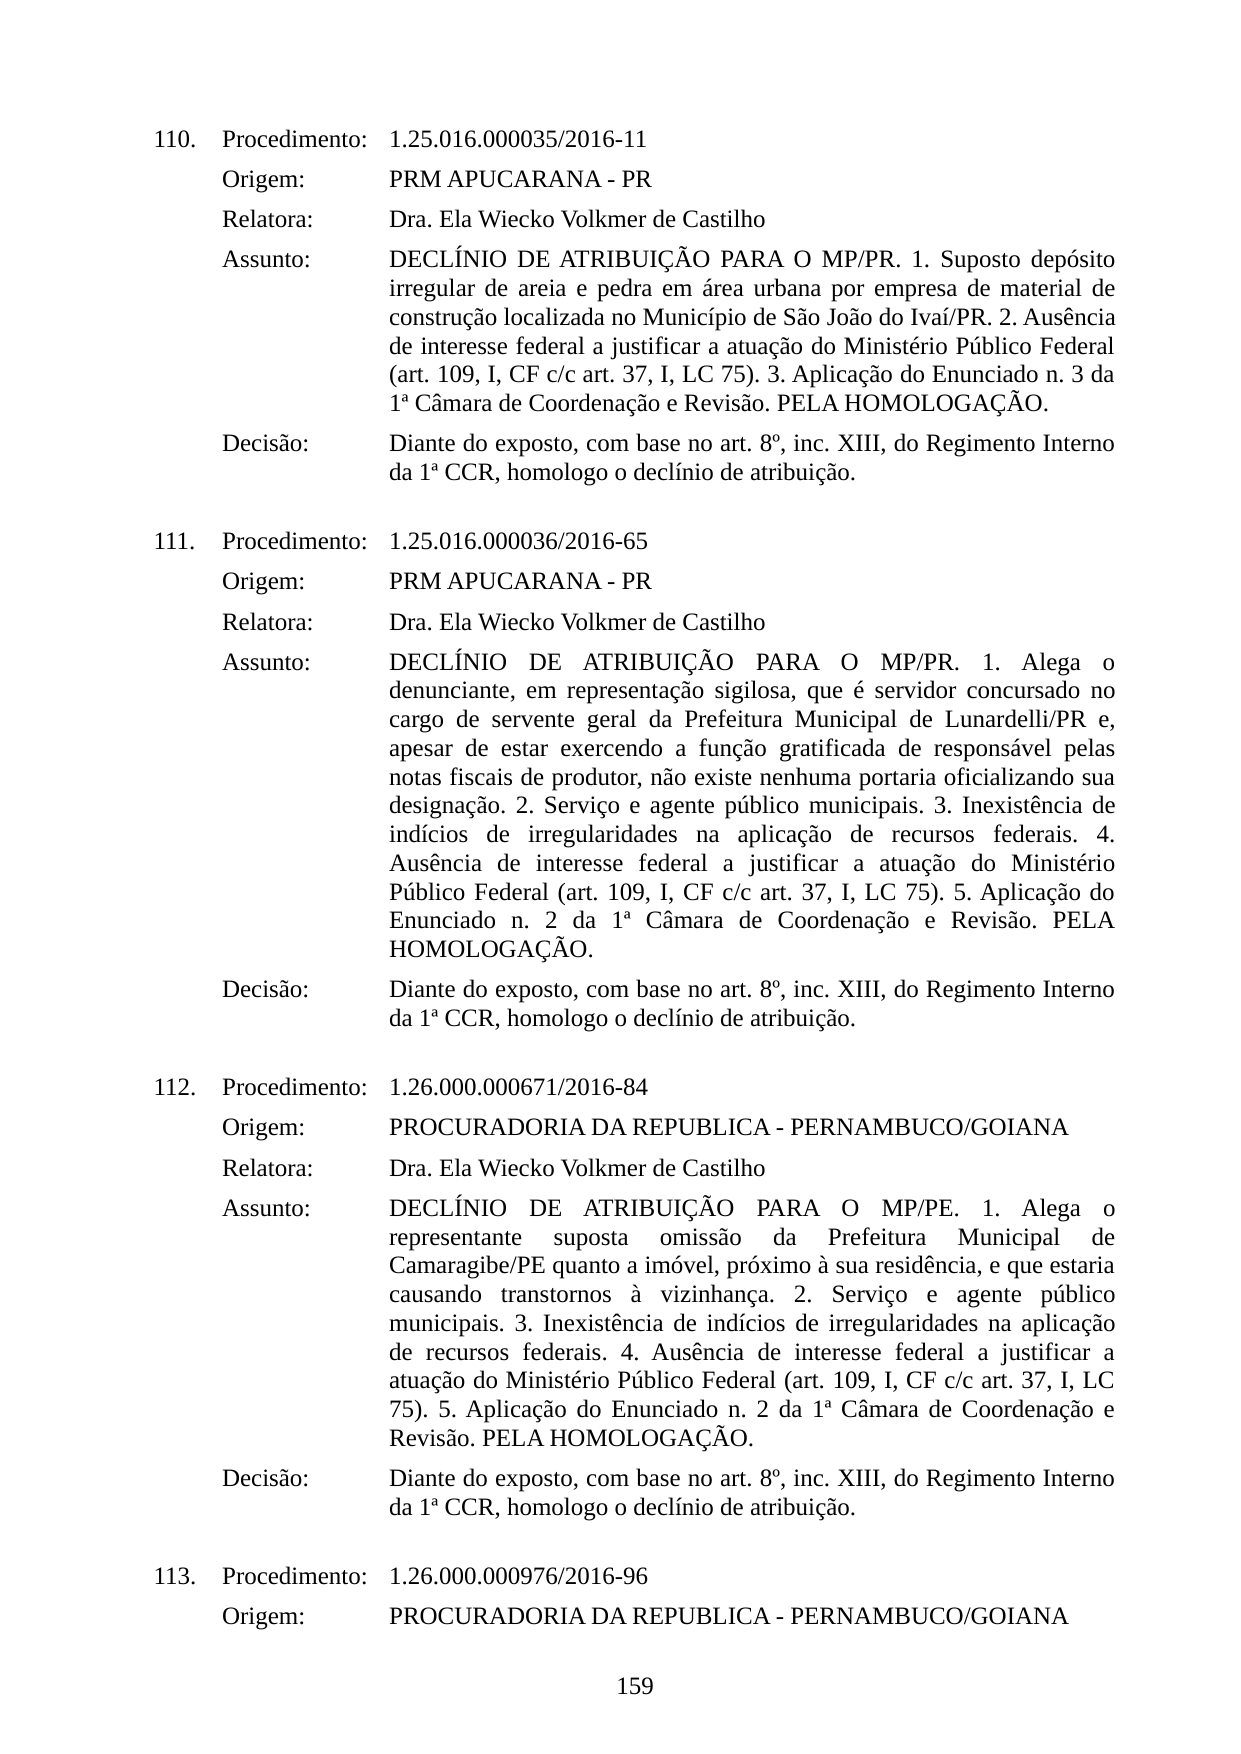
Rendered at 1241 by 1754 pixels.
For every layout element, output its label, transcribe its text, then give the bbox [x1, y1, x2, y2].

table_header Diante do exposto, com base no art. 8º, inc. XIII, do Regimento Interno da 1ª CCR, homologo o declínio de atribuição. [383, 969, 1122, 1038]
table_header Decisão: [216, 1457, 383, 1526]
table_header Diante do exposto, com base no art. 8º, inc. XIII, do Regimento Interno da 1ª CCR, homologo o declínio de atribuição. [383, 1457, 1122, 1526]
table_cell [148, 641, 216, 969]
table_cell DECLÍNIO DE ATRIBUIÇÃO PARA O MP/PR. 1. Suposto depósito irregular de areia e pedra em área urbana por empresa de material de construção localizada no Município de São João do Ivaí/PR. 2. Ausência de interesse federal a justificar a atuação do Ministério Público Federal (art. 109, I, CF c/c art. 37, I, LC 75). 3. Aplicação do Enunciado n. 3 da 1ª Câmara de Coordenação e Revisão. PELA HOMOLOGAÇÃO. [383, 239, 1122, 423]
table_header Decisão: [216, 423, 383, 492]
table_header 1.26.000.000671/2016-84 [383, 1066, 1122, 1107]
table_header 110. [148, 118, 216, 158]
table_header [148, 423, 216, 492]
table_cell Origem: [216, 1107, 383, 1147]
table_cell DECLÍNIO DE ATRIBUIÇÃO PARA O MP/PR. 1. Alega o denunciante, em representação sigilosa, que é servidor concursado no cargo de servente geral da Prefeitura Municipal de Lunardelli/PR e, apesar de estar exercendo a função gratificada de responsável pelas notas fiscais de produtor, não existe nenhuma portaria oficializando sua designação. 2. Serviço e agente público municipais. 3. Inexistência de indícios de irregularidades na aplicação de recursos federais. 4. Ausência de interesse federal a justificar a atuação do Ministério Público Federal (art. 109, I, CF c/c art. 37, I, LC 75). 5. Aplicação do Enunciado n. 2 da 1ª Câmara de Coordenação e Revisão. PELA HOMOLOGAÇÃO. [383, 641, 1122, 969]
table_header [148, 1457, 216, 1526]
table_cell Origem: [216, 1595, 383, 1635]
table_cell Origem: [216, 158, 383, 198]
table_cell Relatora: [216, 1147, 383, 1187]
table_header Procedimento: [216, 118, 383, 158]
table_cell [148, 199, 216, 239]
table_cell PRM APUCARANA - PR [383, 158, 1122, 198]
table_cell PROCURADORIA DA REPUBLICA - PERNAMBUCO/GOIANA [383, 1595, 1122, 1635]
table_cell [148, 1147, 216, 1187]
table_cell Relatora: [216, 601, 383, 641]
table_header 1.25.016.000036/2016-65 [383, 520, 1122, 561]
table_header Procedimento: [216, 1066, 383, 1107]
table_cell [148, 239, 216, 423]
table_header 1.26.000.000976/2016-96 [383, 1555, 1122, 1595]
table_cell [148, 1187, 216, 1457]
table_cell Dra. Ela Wiecko Volkmer de Castilho [383, 1147, 1122, 1187]
table_header 111. [148, 520, 216, 561]
table_cell Dra. Ela Wiecko Volkmer de Castilho [383, 199, 1122, 239]
table_cell PROCURADORIA DA REPUBLICA - PERNAMBUCO/GOIANA [383, 1107, 1122, 1147]
table_header 1.25.016.000035/2016-11 [383, 118, 1122, 158]
table_header 113. [148, 1555, 216, 1595]
table_header Procedimento: [216, 1555, 383, 1595]
table_header 112. [148, 1066, 216, 1107]
table_cell Origem: [216, 561, 383, 601]
table_cell Assunto: [216, 239, 383, 423]
table_header [148, 969, 216, 1038]
table_cell DECLÍNIO DE ATRIBUIÇÃO PARA O MP/PE. 1. Alega o representante suposta omissão da Prefeitura Municipal de Camaragibe/PE quanto a imóvel, próximo à sua residência, e que estaria causando transtornos à vizinhança. 2. Serviço e agente público municipais. 3. Inexistência de indícios de irregularidades na aplicação de recursos federais. 4. Ausência de interesse federal a justificar a atuação do Ministério Público Federal (art. 109, I, CF c/c art. 37, I, LC 75). 5. Aplicação do Enunciado n. 2 da 1ª Câmara de Coordenação e Revisão. PELA HOMOLOGAÇÃO. [383, 1187, 1122, 1457]
table_cell [148, 601, 216, 641]
table_cell [148, 158, 216, 198]
table_cell Assunto: [216, 1187, 383, 1457]
table_cell Dra. Ela Wiecko Volkmer de Castilho [383, 601, 1122, 641]
table_cell [148, 1595, 216, 1635]
table_cell Relatora: [216, 199, 383, 239]
table_header Diante do exposto, com base no art. 8º, inc. XIII, do Regimento Interno da 1ª CCR, homologo o declínio de atribuição. [383, 423, 1122, 492]
table_cell Assunto: [216, 641, 383, 969]
table_header Decisão: [216, 969, 383, 1038]
table_cell [148, 1107, 216, 1147]
table_cell PRM APUCARANA - PR [383, 561, 1122, 601]
table_cell [148, 561, 216, 601]
table_header Procedimento: [216, 520, 383, 561]
